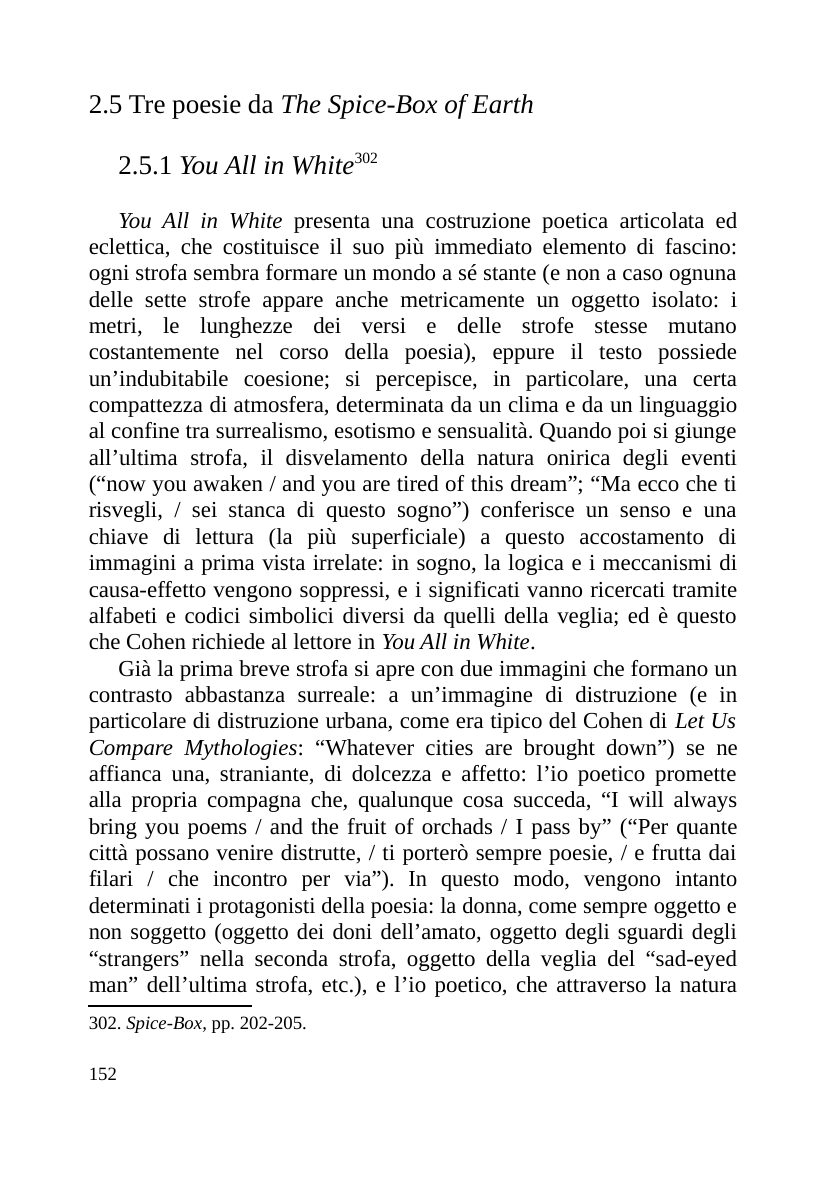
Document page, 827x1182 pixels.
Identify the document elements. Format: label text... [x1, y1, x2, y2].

text Spice-Box, pp. 202-205. [88, 1012, 738, 1034]
text You All in White presenta una costruzione poetica articolata ed eclettica, che costituisce il suo più immediato elemento di fascino: ogni strofa sembra formare un mondo a sé stante (e non a caso ognuna delle sette strofe appare anche metricamente un oggetto isolato: i metri, le lunghezze dei versi e delle strofe stesse mutano costantemente nel corso della poesia), eppure il testo possiede un’indubitabile coesione; si percepisce, in particolare, una certa compattezza di atmosfera, determinata da un clima e da un linguaggio al confine tra surrealismo, esotismo e sensualità. Quando poi si giunge all’ultima strofa, il disvelamento della natura onirica degli eventi (“now you awaken / and you are tired of this dream”; “Ma ecco che ti risvegli, / sei stanca di questo sogno”) conferisce un senso e una chiave di lettura (la più superficiale) a questo accostamento di immagini a prima vista irrelate: in sogno, la logica e i meccanismi di causa-effetto vengono soppressi, e i significati vanno ricercati tramite alfabeti e codici simbolici diversi da quelli della veglia; ed è questo che Cohen richiede al lettore in You All in White. [88, 207, 738, 655]
text 2.5 Tre poesie da The Spice-Box of Earth [88, 88, 738, 120]
text 2.5.1 You All in White [118, 149, 738, 180]
text Già la prima breve strofa si apre con due immagini che formano un contrasto abbastanza surreale: a un’immagine di distruzione (e in particolare di distruzione urbana, come era tipico del Cohen di Let Us Compare Mythologies: “Whatever cities are brought down”) se ne affianca una, straniante, di dolcezza e affetto: l’io poetico promette alla propria compagna che, qualunque cosa succeda, “I will always bring you poems / and the fruit of orchads / I pass by” (“Per quante città possano venire distrutte, / ti porterò sempre poesie, / e frutta dai filari / che incontro per via”). In questo modo, vengono intanto determinati i protagonisti della poesia: la donna, come sempre oggetto e non soggetto (oggetto dei doni dell’amato, oggetto degli sguardi degli “strangers” nella seconda strofa, oggetto della veglia del “sad-eyed man” dell’ultima strofa, etc.), e l’io poetico, che attraverso la natura [88, 655, 738, 997]
